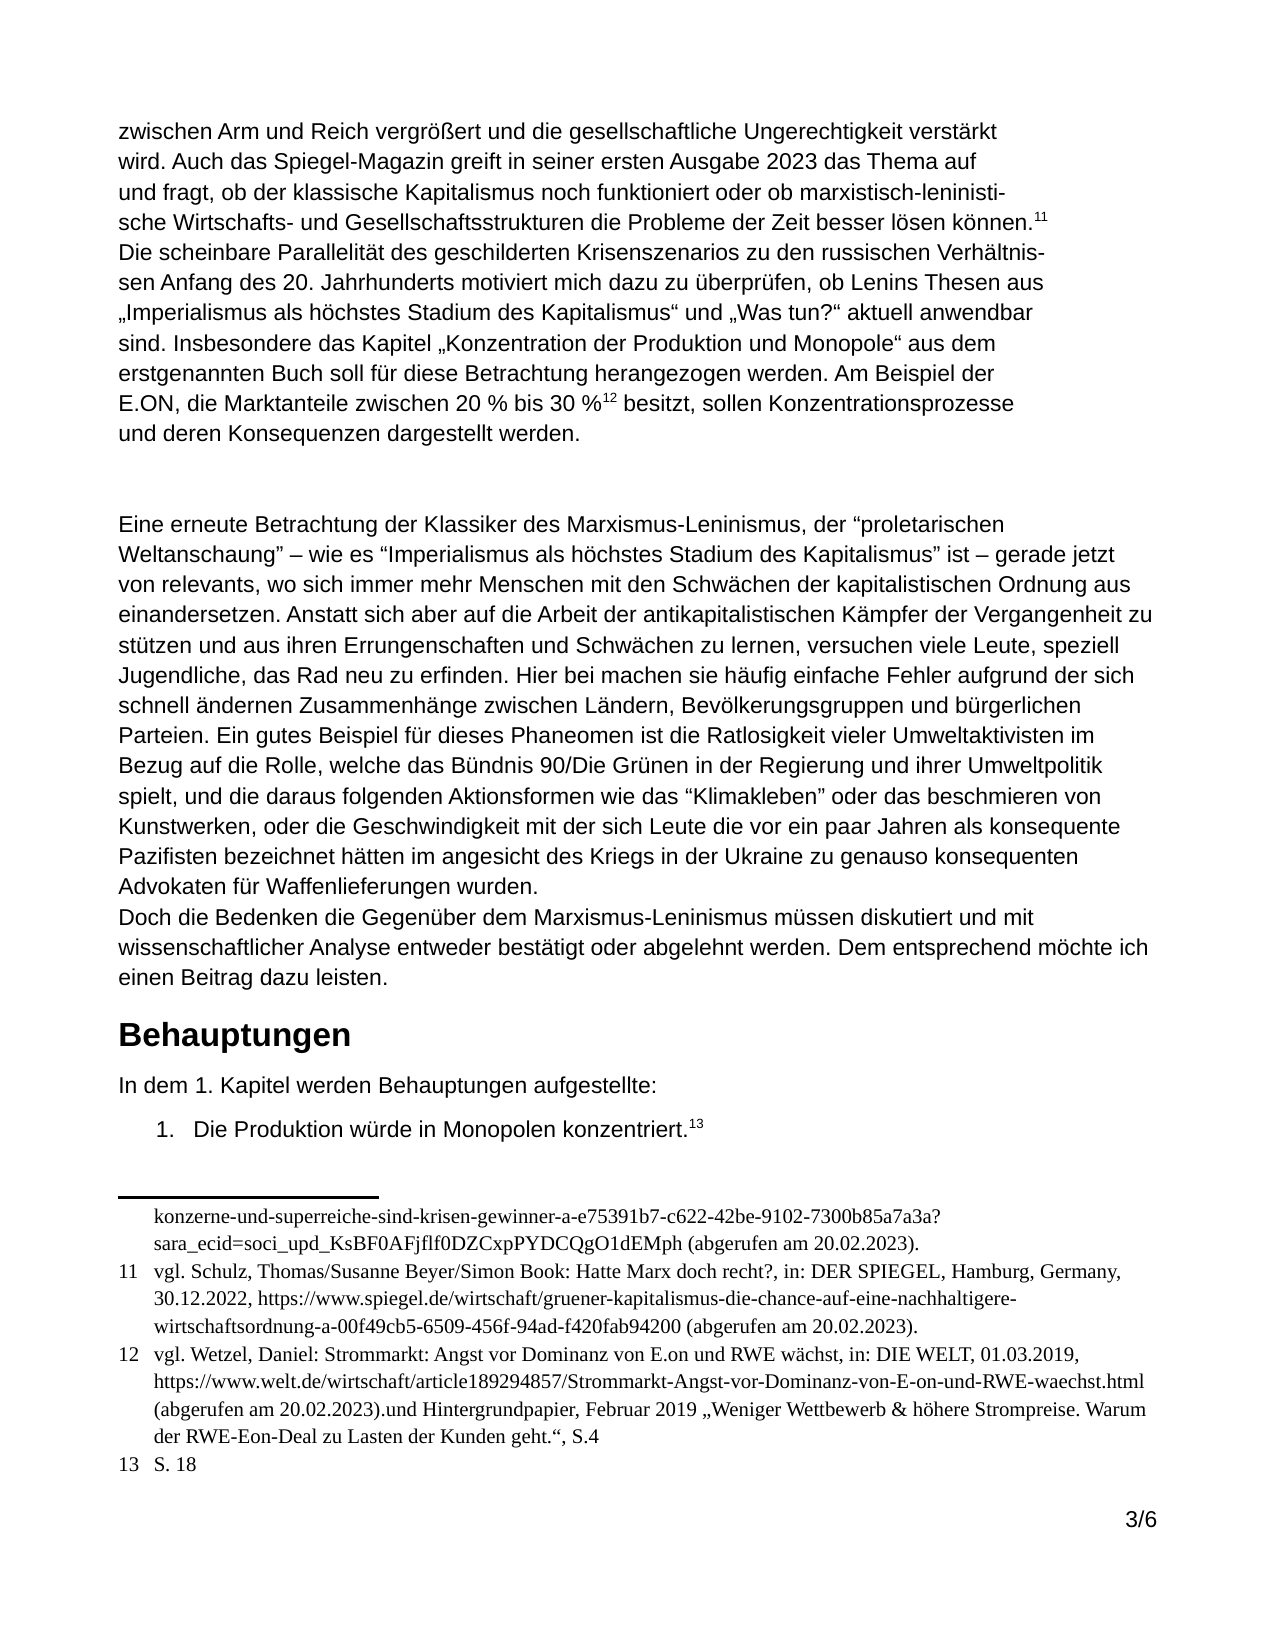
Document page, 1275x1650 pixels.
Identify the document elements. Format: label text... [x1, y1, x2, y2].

text sind. Insbesondere das Kapitel „Konzentration der Produktion und Monopole“ aus dem [118, 329, 1157, 356]
text wird. Auch das Spiegel-Magazin greift in seiner ersten Ausgabe 2023 das Thema auf [118, 148, 1157, 175]
text Die scheinbare Parallelität des geschilderten Krisenszenarios zu den russischen Verhältnis- [118, 239, 1157, 265]
text erstgenannten Buch soll für diese Betrachtung herangezogen werden. Am Beispiel der [118, 360, 1157, 386]
text Doch die Bedenken die Gegenüber dem Marxismus-Leninismus müssen diskutiert und mit wissenschaftlicher Analyse entweder bestätigt oder abgelehnt werden. Dem entsprechend möchte ich einen Beitrag dazu leisten. [118, 903, 1157, 990]
text zwischen Arm und Reich vergrößert und die gesellschaftliche Ungerechtigkeit verstärkt [118, 118, 1157, 144]
text vgl. Schulz, Thomas/Susanne Beyer/Simon Book: Hatte Marx doch recht?, in: DER SPIEGEL, Hamburg, Germany, 30.12.2022, https://www.spiegel.de/wirtschaft/gruener-kapitalismus-die-chance-auf-eine-nachhaltigere-wirtschaftsordnung-a-00f49cb5-6509-456f-94ad-f420fab94200 (abgerufen am 20.02.2023). [118, 1259, 1157, 1338]
text konzerne-und-superreiche-sind-krisen-gewinner-a-e75391b7-c622-42be-9102-7300b85a7a3a?sara_ecid=soci_upd_KsBF0AFjflf0DZCxpPYDCQgO1dEMph (abgerufen am 20.02.2023). [118, 1203, 1157, 1255]
list Die Produktion würde in Monopolen konzentriert. [156, 1116, 1157, 1143]
text E.ON, die Marktanteile zwischen 20 % bis 30 % besitzt, sollen Konzentrationsprozesse [118, 390, 1157, 416]
text vgl. Wetzel, Daniel: Strommarkt: Angst vor Dominanz von E.on und RWE wächst, in: DIE WELT, 01.03.2019, https://www.welt.de/wirtschaft/article189294857/Strommarkt-Angst-vor-Dominanz-von-E-on-und-RWE-waechst.html (abgerufen am 20.02.2023).und Hintergrundpapier, Februar 2019 „Weniger Wettbewerb & höhere Strompreise. Warum der RWE-Eon-Deal zu Lasten der Kunden geht.“, S.4 [118, 1342, 1157, 1448]
text und deren Konsequenzen dargestellt werden. [118, 420, 1157, 447]
text sche Wirtschafts- und Gesellschaftsstrukturen die Probleme der Zeit besser lösen können. [118, 209, 1157, 235]
subtitle Behauptungen [118, 1015, 1157, 1053]
text sen Anfang des 20. Jahrhunderts motiviert mich dazu zu überprüfen, ob Lenins Thesen aus [118, 269, 1157, 296]
text Eine erneute Betrachtung der Klassiker des Marxismus-Leninismus, der “proletarischen Weltanschaung” – wie es “Imperialismus als höchstes Stadium des Kapitalismus” ist – gerade jetzt von relevants, wo sich immer mehr Menschen mit den Schwächen der kapitalistischen Ordnung aus einandersetzen. Anstatt sich aber auf die Arbeit der antikapitalistischen Kämpfer der Vergangenheit zu stützen und aus ihren Errungenschaften und Schwächen zu lernen, versuchen viele Leute, speziell Jugendliche, das Rad neu zu erfinden. Hier bei machen sie häufig einfache Fehler aufgrund der sich schnell ändernen Zusammenhänge zwischen Ländern, Bevölkerungsgruppen und bürgerlichen Parteien. Ein gutes Beispiel für dieses Phaneomen ist die Ratlosigkeit vieler Umweltaktivisten im Bezug auf die Rolle, welche das Bündnis 90/Die Grünen in der Regierung und ihrer Umweltpolitik spielt, und die daraus folgenden Aktionsformen wie das “Klimakleben” oder das beschmieren von Kunstwerken, oder die Geschwindigkeit mit der sich Leute die vor ein paar Jahren als konsequente Pazifisten bezeichnet hätten im angesicht des Kriegs in der Ukraine zu genauso konsequenten Advokaten für Waffenlieferungen wurden. [118, 511, 1157, 900]
list S. 18 [118, 1452, 1157, 1476]
text In dem 1. Kapitel werden Behauptungen aufgestellte: [118, 1072, 1157, 1098]
text „Imperialismus als höchstes Stadium des Kapitalismus“ und „Was tun?“ aktuell anwendbar [118, 299, 1157, 326]
text und fragt, ob der klassische Kapitalismus noch funktioniert oder ob marxistisch-leninisti- [118, 178, 1157, 205]
